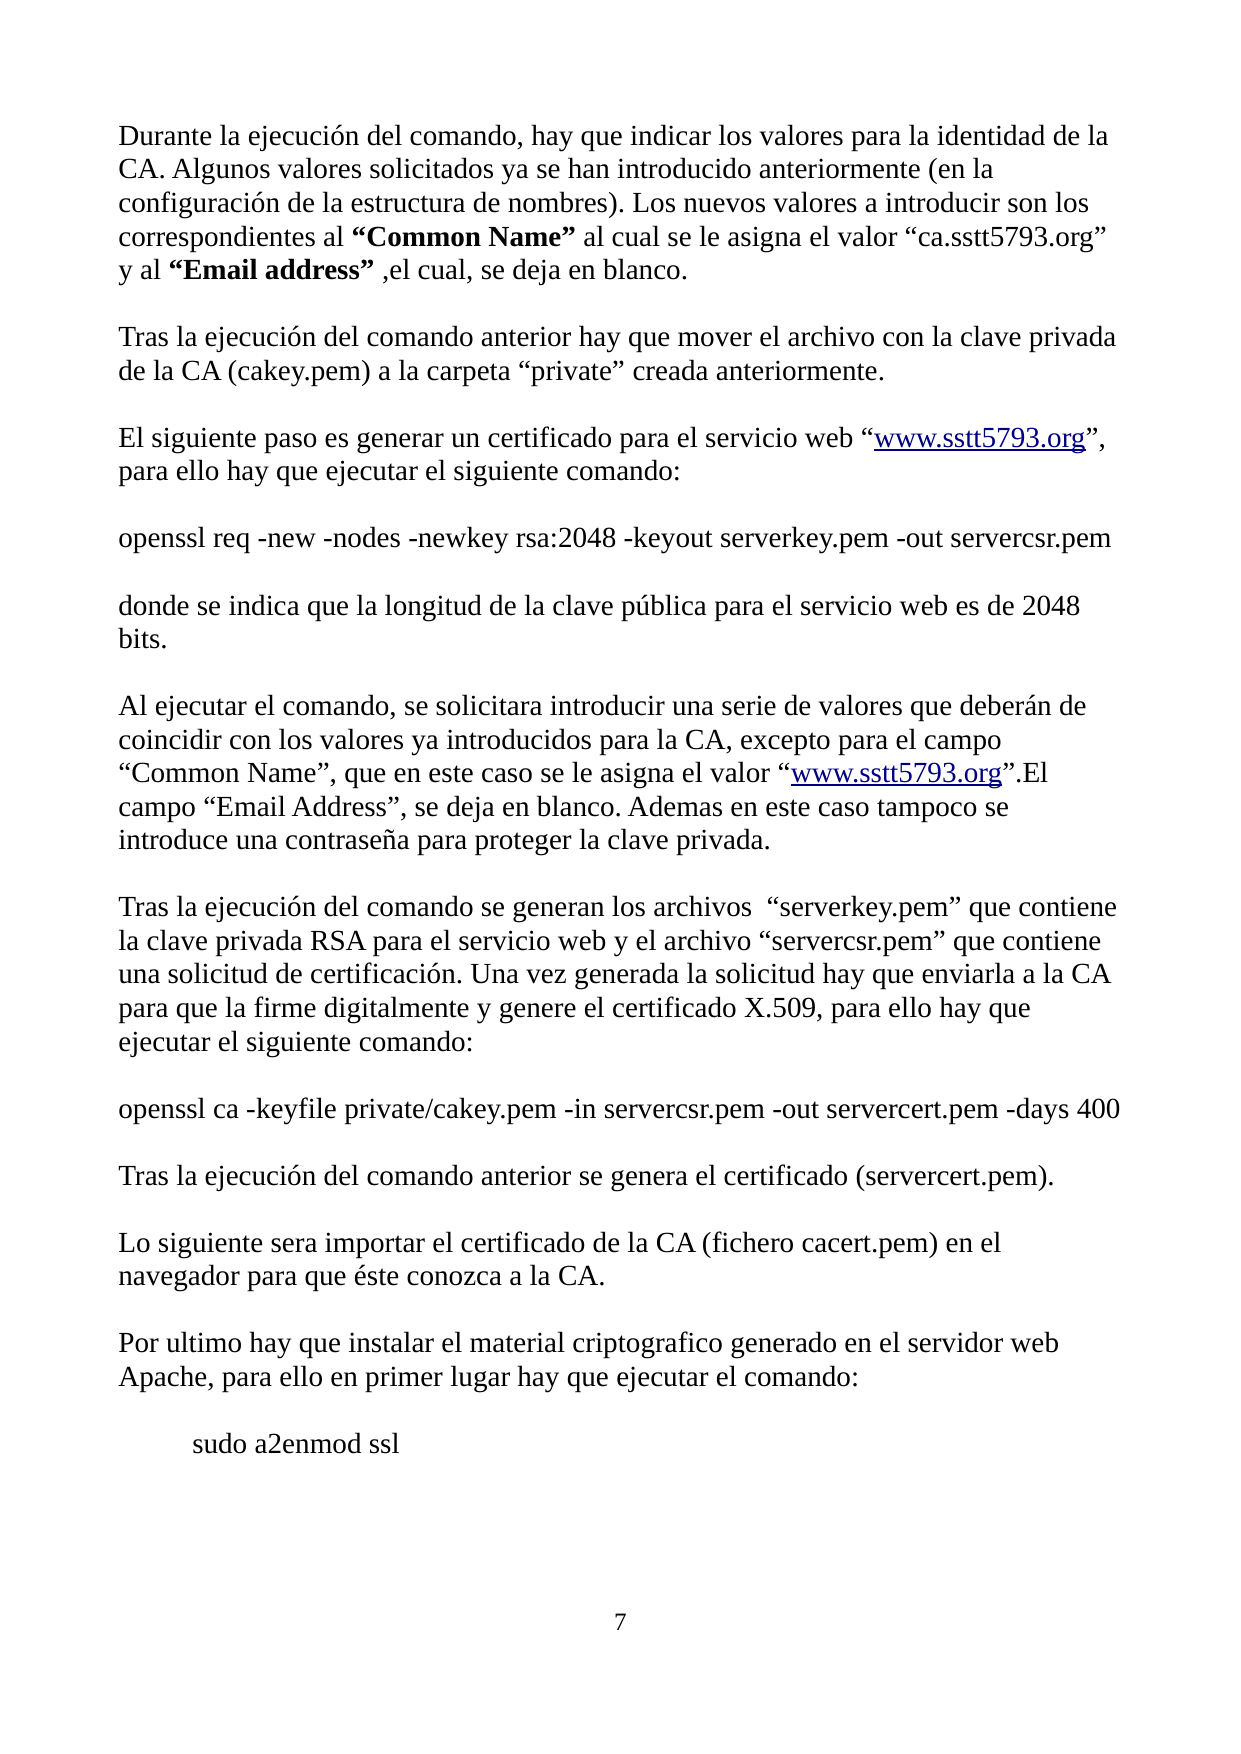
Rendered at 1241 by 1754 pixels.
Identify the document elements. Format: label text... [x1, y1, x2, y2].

text Al ejecutar el comando, se solicitara introducir una serie de valores que deberán de coincidir con los valores ya introducidos para la CA, excepto para el campo “Common Name”, que en este caso se le asigna el valor “www.sstt5793.org”.El campo “Email Address”, se deja en blanco. Ademas en este caso tampoco se introduce una contraseña para proteger la clave privada. [118, 688, 1122, 856]
text openssl ca -keyfile private/cakey.pem -in servercsr.pem -out servercert.pem -days 400 [118, 1091, 1122, 1124]
text Tras la ejecución del comando anterior hay que mover el archivo con la clave privada de la CA (cakey.pem) a la carpeta “private” creada anteriormente. [118, 319, 1122, 386]
text Durante la ejecución del comando, hay que indicar los valores para la identidad de la CA. Algunos valores solicitados ya se han introducido anteriormente (en la configuración de la estructura de nombres). Los nuevos valores a introducir son los correspondientes al “Common Name” al cual se le asigna el valor “ca.sstt5793.org” y al “Email address” ,el cual, se deja en blanco. [118, 118, 1122, 286]
text Tras la ejecución del comando anterior se genera el certificado (servercert.pem). [118, 1158, 1122, 1191]
text El siguiente paso es generar un certificado para el servicio web “www.sstt5793.org”, para ello hay que ejecutar el siguiente comando: [118, 420, 1122, 487]
text Tras la ejecución del comando se generan los archivos “serverkey.pem” que contiene la clave privada RSA para el servicio web y el archivo “servercsr.pem” que contiene una solicitud de certificación. Una vez generada la solicitud hay que enviarla a la CA para que la firme digitalmente y genere el certificado X.509, para ello hay que ejecutar el siguiente comando: [118, 889, 1122, 1057]
text Por ultimo hay que instalar el material criptografico generado en el servidor web Apache, para ello en primer lugar hay que ejecutar el comando: [118, 1326, 1122, 1393]
text openssl req -new -nodes -newkey rsa:2048 -keyout serverkey.pem -out servercsr.pem [118, 521, 1122, 554]
text sudo a2enmod ssl [118, 1426, 1122, 1460]
text donde se indica que la longitud de la clave pública para el servicio web es de 2048 bits. [118, 588, 1122, 655]
text Lo siguiente sera importar el certificado de la CA (fichero cacert.pem) en el navegador para que éste conozca a la CA. [118, 1225, 1122, 1292]
